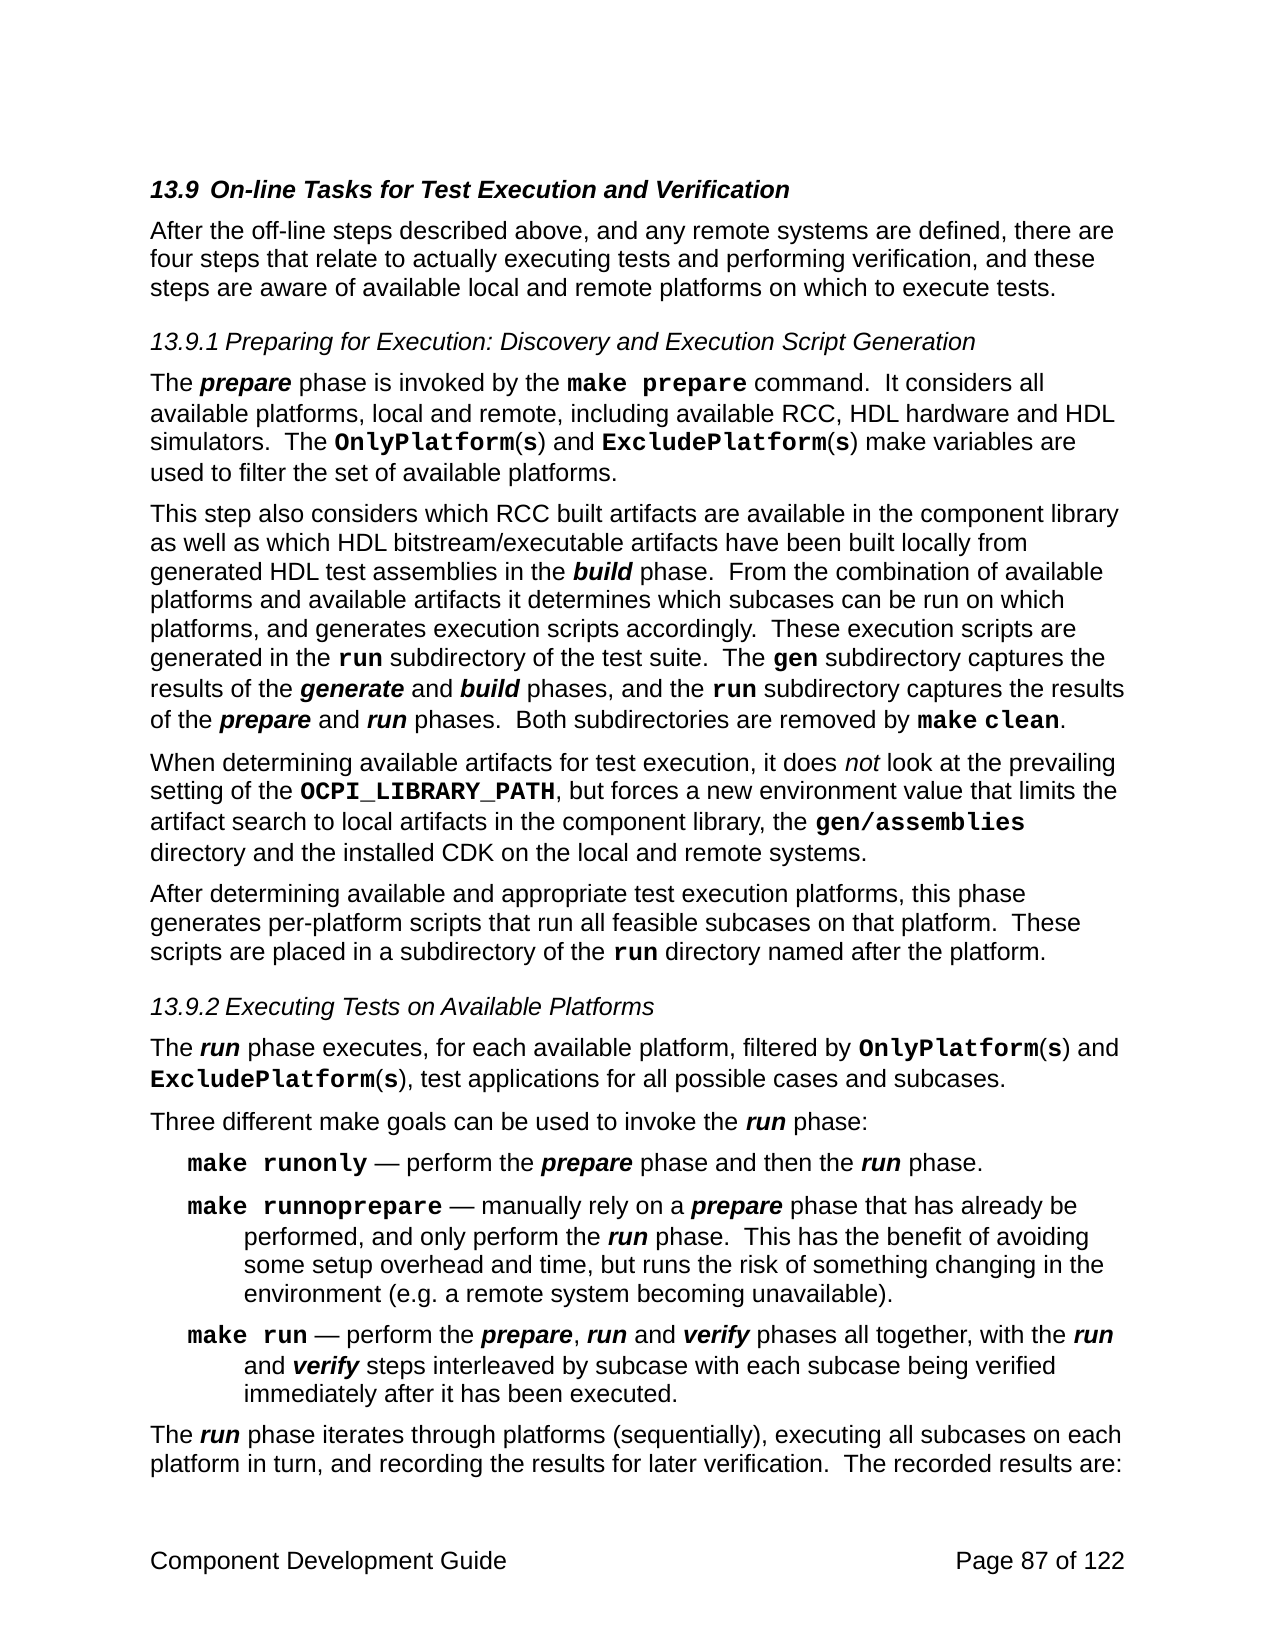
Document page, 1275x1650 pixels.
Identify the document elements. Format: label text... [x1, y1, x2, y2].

text After the off-line steps described above, and any remote systems are defined, there are four steps that relate to actually executing tests and performing verification, and these steps are aware of available local and remote platforms on which to execute tests. [150, 216, 1125, 302]
text When determining available artifacts for test execution, it does not look at the prevailing setting of the OCPI_LIBRARY_PATH, but forces a new environment value that limits the artifact search to local artifacts in the component library, the gen/assemblies directory and the installed CDK on the local and remote systems. [150, 748, 1125, 867]
text make runonly — perform the prepare phase and then the run phase. [187, 1148, 1125, 1179]
text The run phase executes, for each available platform, filtered by OnlyPlatform(s) and ExcludePlatform(s), test applications for all possible cases and subcases. [150, 1033, 1125, 1095]
text This step also considers which RCC built artifacts are available in the component library as well as which HDL bitstream/executable artifacts have been built locally from generated HDL test assemblies in the build phase. From the combination of available platforms and available artifacts it determines which subcases can be run on which platforms, and generates execution scripts accordingly. These execution scripts are generated in the run subdirectory of the test suite. The gen subdirectory captures the results of the generate and build phases, and the run subdirectory captures the results of the prepare and run phases. Both subdirectories are removed by make clean. [150, 499, 1125, 736]
subtitle Executing Tests on Available Platforms [150, 992, 1125, 1021]
text Three different make goals can be used to invoke the run phase: [150, 1107, 1125, 1136]
text The prepare phase is invoked by the make prepare command. It considers all available platforms, local and remote, including available RCC, HDL hardware and HDL simulators. The OnlyPlatform(s) and ExcludePlatform(s) make variables are used to filter the set of available platforms. [150, 368, 1125, 487]
subtitle On-line Tasks for Test Execution and Verification [150, 175, 1125, 204]
text make runnoprepare — manually rely on a prepare phase that has already be performed, and only perform the run phase. This has the benefit of avoiding some setup overhead and time, but runs the risk of something changing in the environment (e.g. a remote system becoming unavailable). [187, 1191, 1125, 1308]
subtitle Preparing for Execution: Discovery and Execution Script Generation [150, 327, 1125, 356]
text After determining available and appropriate test execution platforms, this phase generates per-platform scripts that run all feasible subcases on that platform. These scripts are placed in a subdirectory of the run directory named after the platform. [150, 879, 1125, 967]
text make run — perform the prepare, run and verify phases all together, with the run and verify steps interleaved by subcase with each subcase being verified immediately after it has been executed. [187, 1320, 1125, 1408]
text The run phase iterates through platforms (sequentially), executing all subcases on each platform in turn, and recording the results for later verification. The recorded results are: [150, 1420, 1125, 1478]
